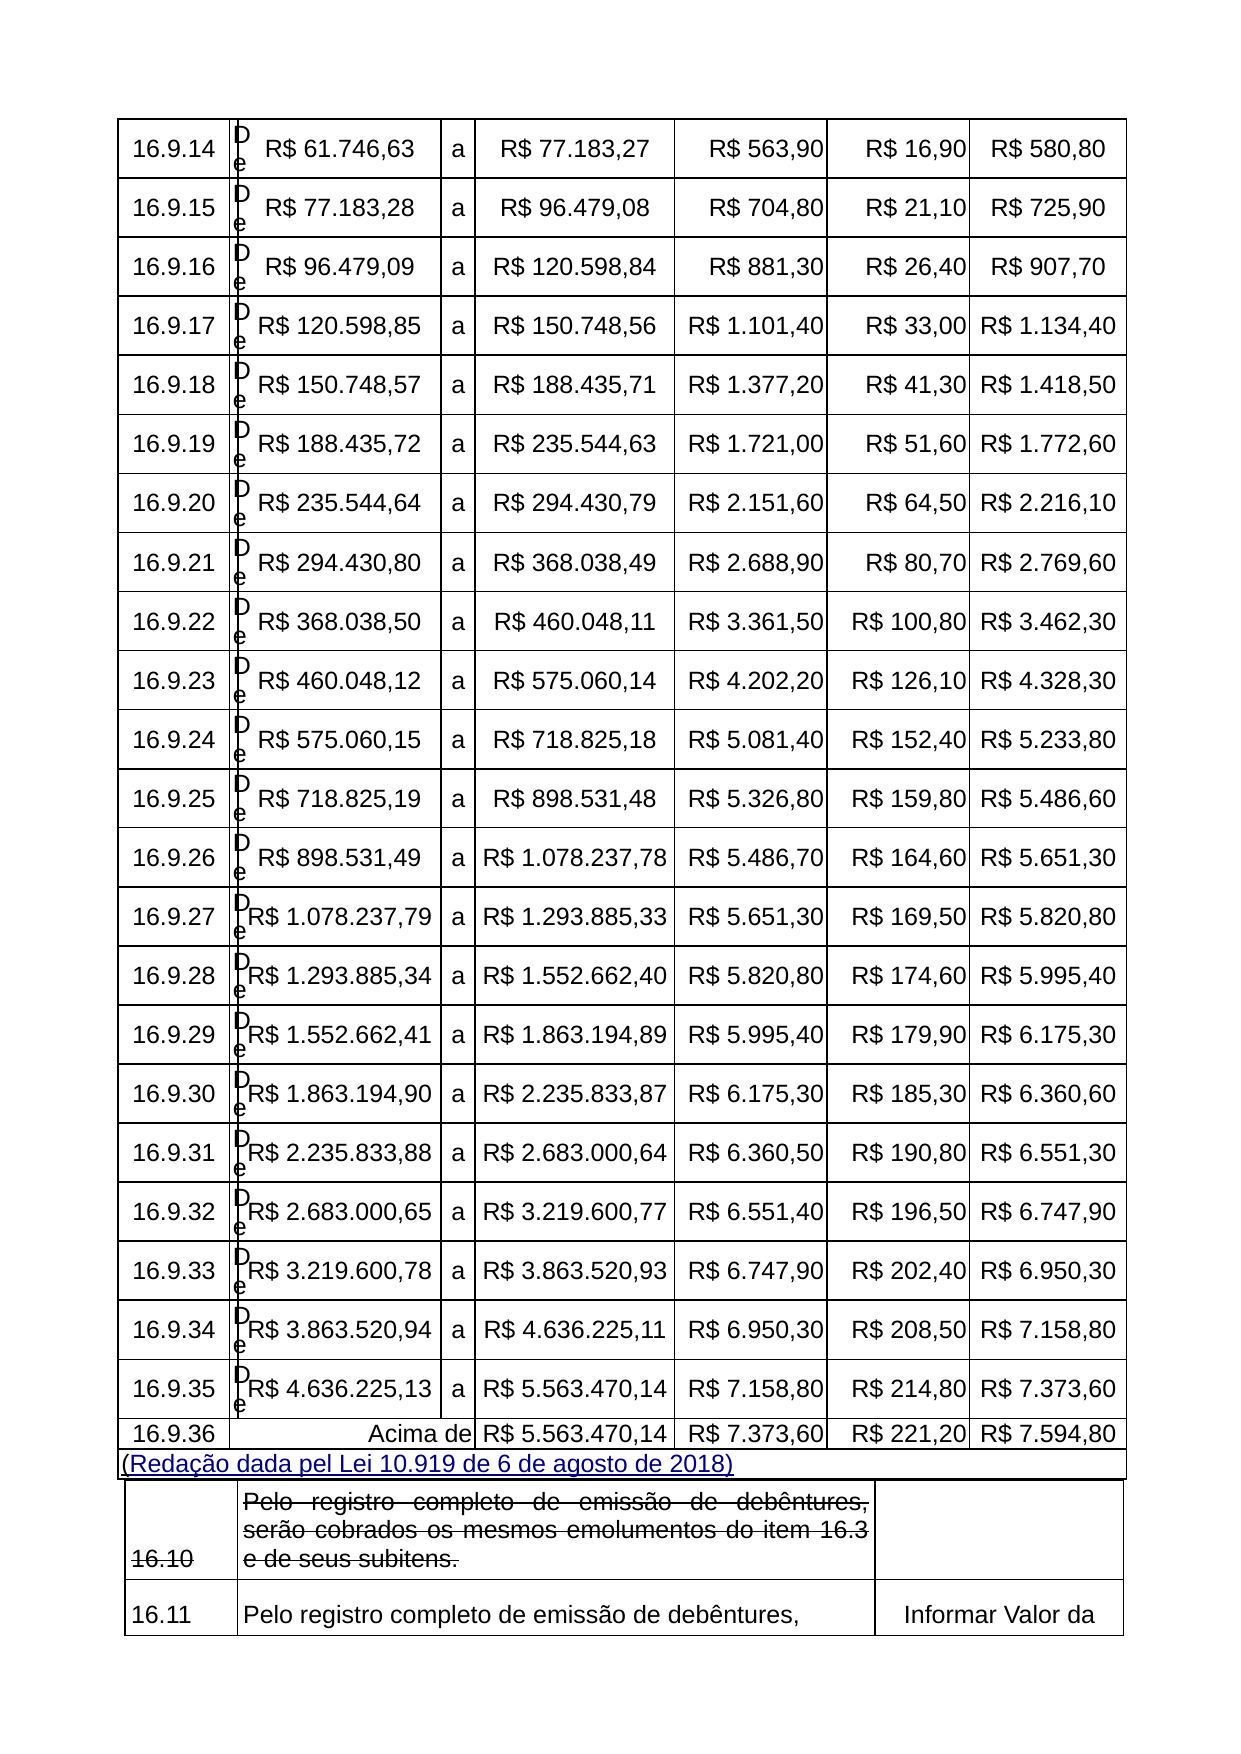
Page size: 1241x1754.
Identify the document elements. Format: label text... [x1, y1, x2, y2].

table_cell R$ 1.863.194,89 [476, 1006, 674, 1063]
table_cell R$ 80,70 [828, 533, 969, 591]
table_cell R$ 2.769,60 [970, 533, 1126, 591]
table_cell R$ 150.748,56 [476, 297, 674, 354]
table_cell R$ 188.435,72 [239, 415, 440, 472]
table_cell De [230, 179, 237, 236]
table_cell R$ 150.748,57 [239, 356, 440, 413]
table_cell R$ 575.060,14 [476, 651, 674, 709]
table_cell 16.9.23 [119, 651, 229, 709]
table_cell R$ 718.825,18 [476, 710, 674, 768]
table_cell a [442, 1065, 474, 1122]
table_cell R$ 575.060,15 [239, 710, 440, 768]
table_cell R$ 5.326,80 [675, 770, 826, 827]
table_cell R$ 460.048,12 [239, 651, 440, 709]
table_cell a [442, 1242, 474, 1299]
table_cell R$ 2.151,60 [675, 474, 826, 532]
table_cell R$ 7.158,80 [675, 1360, 826, 1417]
table_header [876, 1481, 1123, 1578]
table_cell R$ 898.531,49 [239, 828, 440, 886]
table_cell De [230, 710, 237, 768]
table_cell a [442, 828, 474, 886]
table_cell a [442, 710, 474, 768]
table_cell R$ 718.825,19 [239, 770, 440, 827]
table_cell R$ 96.479,09 [239, 238, 440, 295]
table_cell R$ 898.531,48 [476, 770, 674, 827]
table_cell R$ 5.995,40 [675, 1006, 826, 1063]
table_cell R$ 188.435,71 [476, 356, 674, 413]
table_cell R$ 1.552.662,40 [476, 947, 674, 1004]
table_cell a [442, 356, 474, 413]
table_cell a [442, 1124, 474, 1181]
table_cell R$ 6.551,40 [675, 1183, 826, 1240]
table_cell Pelo registro completo de emissão de debêntures, [238, 1580, 874, 1635]
table_cell R$ 6.360,60 [970, 1065, 1126, 1122]
table_cell De [230, 947, 237, 1004]
table_cell a [442, 1360, 474, 1417]
table_cell 16.9.18 [119, 356, 229, 413]
table_cell R$ 1.772,60 [970, 415, 1126, 472]
table_cell R$ 126,10 [828, 651, 969, 709]
table_cell 16.9.35 [119, 1360, 229, 1417]
table_cell R$ 6.360,50 [675, 1124, 826, 1181]
table_cell 16.9.25 [119, 770, 229, 827]
table_cell R$ 563,90 [675, 120, 826, 177]
table_cell R$ 26,40 [828, 238, 969, 295]
table_cell a [442, 651, 474, 709]
table_cell R$ 1.293.885,34 [239, 947, 440, 1004]
table_cell R$ 1.377,20 [675, 356, 826, 413]
table_cell R$ 294.430,79 [476, 474, 674, 532]
table_cell R$ 96.479,08 [476, 179, 674, 236]
table_cell R$ 5.820,80 [970, 888, 1126, 945]
table_cell 16.9.19 [119, 415, 229, 472]
table_cell R$ 33,00 [828, 297, 969, 354]
table_cell De [230, 533, 237, 591]
table_cell Informar Valor da [876, 1580, 1123, 1635]
table_cell R$ 881,30 [675, 238, 826, 295]
table_cell R$ 120.598,84 [476, 238, 674, 295]
table_cell a [442, 888, 474, 945]
table_cell R$ 51,60 [828, 415, 969, 472]
table_cell R$ 2.683.000,65 [239, 1183, 440, 1240]
table_cell De [230, 828, 237, 886]
table_cell R$ 7.373,60 [675, 1419, 826, 1448]
table_cell R$ 174,60 [828, 947, 969, 1004]
table_cell 16.9.28 [119, 947, 229, 1004]
table_cell a [442, 1006, 474, 1063]
table_cell R$ 3.219.600,78 [239, 1242, 440, 1299]
table_cell (Redação dada pel Lei 10.919 de 6 de agosto de 2018) [119, 1450, 1126, 1478]
table_cell a [442, 533, 474, 591]
table_cell R$ 2.235.833,88 [239, 1124, 440, 1181]
table_cell R$ 460.048,11 [476, 592, 674, 650]
table_cell De [230, 415, 237, 472]
table_cell R$ 1.721,00 [675, 415, 826, 472]
table_cell R$ 1.078.237,79 [239, 888, 440, 945]
table_cell R$ 7.158,80 [970, 1301, 1126, 1358]
table_cell 16.9.17 [119, 297, 229, 354]
table_cell R$ 16,90 [828, 120, 969, 177]
table_cell R$ 2.688,90 [675, 533, 826, 591]
table_cell R$ 221,20 [828, 1419, 969, 1448]
table_cell 16.9.32 [119, 1183, 229, 1240]
table_cell R$ 294.430,80 [239, 533, 440, 591]
table_cell 16.9.21 [119, 533, 229, 591]
table_cell R$ 202,40 [828, 1242, 969, 1299]
table_cell a [442, 179, 474, 236]
table_cell R$ 704,80 [675, 179, 826, 236]
table_cell R$ 6.551,30 [970, 1124, 1126, 1181]
table_cell R$ 2.235.833,87 [476, 1065, 674, 1122]
table_cell R$ 7.594,80 [970, 1419, 1126, 1448]
table_cell 16.9.16 [119, 238, 229, 295]
table_cell De [230, 1301, 237, 1358]
table_cell R$ 235.544,63 [476, 415, 674, 472]
table_cell R$ 1.863.194,90 [239, 1065, 440, 1122]
table_cell R$ 21,10 [828, 179, 969, 236]
table_cell a [442, 297, 474, 354]
table_cell R$ 6.747,90 [675, 1242, 826, 1299]
table_cell R$ 169,50 [828, 888, 969, 945]
table_cell R$ 725,90 [970, 179, 1126, 236]
table_cell R$ 190,80 [828, 1124, 969, 1181]
table_cell R$ 3.462,30 [970, 592, 1126, 650]
table_cell R$ 6.950,30 [675, 1301, 826, 1358]
table_cell R$ 64,50 [828, 474, 969, 532]
table_cell R$ 368.038,50 [239, 592, 440, 650]
table_cell R$ 1.101,40 [675, 297, 826, 354]
table_cell R$ 61.746,63 [239, 120, 440, 177]
table_cell R$ 1.134,40 [970, 297, 1126, 354]
table_cell R$ 208,50 [828, 1301, 969, 1358]
table_cell 16.9.22 [119, 592, 229, 650]
table_cell a [442, 415, 474, 472]
table_cell a [442, 770, 474, 827]
table_cell R$ 6.175,30 [675, 1065, 826, 1122]
table_cell De [230, 1183, 237, 1240]
table_cell R$ 1.552.662,41 [239, 1006, 440, 1063]
table_cell R$ 6.950,30 [970, 1242, 1126, 1299]
table_cell R$ 2.683.000,64 [476, 1124, 674, 1181]
table_header Pelo registro completo de emissão de debêntures, serão cobrados os mesmos emolumentos do item 16.3 e de seus subitens. [238, 1481, 874, 1578]
table_cell 16.9.14 [119, 120, 229, 177]
table_cell R$ 5.651,30 [675, 888, 826, 945]
table_cell De [230, 651, 237, 709]
table_cell R$ 3.863.520,94 [239, 1301, 440, 1358]
table_cell R$ 77.183,27 [476, 120, 674, 177]
table_cell R$ 5.233,80 [970, 710, 1126, 768]
table_cell R$ 159,80 [828, 770, 969, 827]
table_cell R$ 6.175,30 [970, 1006, 1126, 1063]
table_cell De [230, 1065, 237, 1122]
table_cell R$ 5.563.470,14 [476, 1360, 674, 1417]
table_cell 16.9.26 [119, 828, 229, 886]
table_cell R$ 120.598,85 [239, 297, 440, 354]
table_cell R$ 196,50 [828, 1183, 969, 1240]
table_cell a [442, 1301, 474, 1358]
table_cell R$ 5.563.470,14 [476, 1419, 674, 1448]
table_cell R$ 3.219.600,77 [476, 1183, 674, 1240]
table_cell R$ 4.202,20 [675, 651, 826, 709]
table_cell R$ 1.078.237,78 [476, 828, 674, 886]
table_cell 16.9.20 [119, 474, 229, 532]
table_cell R$ 5.995,40 [970, 947, 1126, 1004]
table_cell R$ 5.651,30 [970, 828, 1126, 886]
table_cell 16.9.36 [119, 1419, 229, 1448]
table_cell 16.9.33 [119, 1242, 229, 1299]
table_cell 16.11 [126, 1580, 237, 1635]
table_cell R$ 4.636.225,11 [476, 1301, 674, 1358]
table_cell De [230, 888, 237, 945]
table_cell De [230, 592, 237, 650]
table_cell a [442, 947, 474, 1004]
table_cell De [230, 770, 237, 827]
table_cell 16.9.24 [119, 710, 229, 768]
table_cell De [230, 238, 237, 295]
table_cell R$ 185,30 [828, 1065, 969, 1122]
table_cell a [442, 120, 474, 177]
table_cell De [230, 1242, 237, 1299]
table_cell De [230, 297, 237, 354]
table_cell 16.9.29 [119, 1006, 229, 1063]
table_cell R$ 5.486,70 [675, 828, 826, 886]
table_cell R$ 179,90 [828, 1006, 969, 1063]
table_cell 16.9.27 [119, 888, 229, 945]
table_cell R$ 368.038,49 [476, 533, 674, 591]
table_cell a [442, 592, 474, 650]
table_header 16.10 [126, 1481, 237, 1578]
table_cell R$ 907,70 [970, 238, 1126, 295]
table_cell R$ 235.544,64 [239, 474, 440, 532]
table_cell 16.9.15 [119, 179, 229, 236]
table_cell R$ 3.863.520,93 [476, 1242, 674, 1299]
table_cell De [230, 1006, 237, 1063]
table_cell Acima de [230, 1419, 474, 1448]
table_cell R$ 77.183,28 [239, 179, 440, 236]
table_cell De [230, 1124, 237, 1181]
table_cell 16.9.31 [119, 1124, 229, 1181]
table_cell a [442, 1183, 474, 1240]
table_cell R$ 580,80 [970, 120, 1126, 177]
table_cell R$ 5.081,40 [675, 710, 826, 768]
table_cell a [442, 238, 474, 295]
table_cell R$ 152,40 [828, 710, 969, 768]
table_cell R$ 164,60 [828, 828, 969, 886]
table_cell 16.9.30 [119, 1065, 229, 1122]
table_cell 16.9.34 [119, 1301, 229, 1358]
table_cell R$ 5.486,60 [970, 770, 1126, 827]
table_cell a [442, 474, 474, 532]
table_cell R$ 100,80 [828, 592, 969, 650]
table_cell R$ 2.216,10 [970, 474, 1126, 532]
table_cell De [230, 474, 237, 532]
table_cell R$ 1.293.885,33 [476, 888, 674, 945]
table_cell R$ 5.820,80 [675, 947, 826, 1004]
table_cell R$ 6.747,90 [970, 1183, 1126, 1240]
table_cell R$ 4.328,30 [970, 651, 1126, 709]
table_cell R$ 41,30 [828, 356, 969, 413]
table_cell De [230, 356, 237, 413]
table_cell R$ 1.418,50 [970, 356, 1126, 413]
table_cell De [230, 1360, 237, 1417]
table_cell De [230, 120, 237, 177]
table_cell R$ 4.636.225,13 [239, 1360, 440, 1417]
table_cell R$ 7.373,60 [970, 1360, 1126, 1417]
table_cell R$ 3.361,50 [675, 592, 826, 650]
table_cell R$ 214,80 [828, 1360, 969, 1417]
